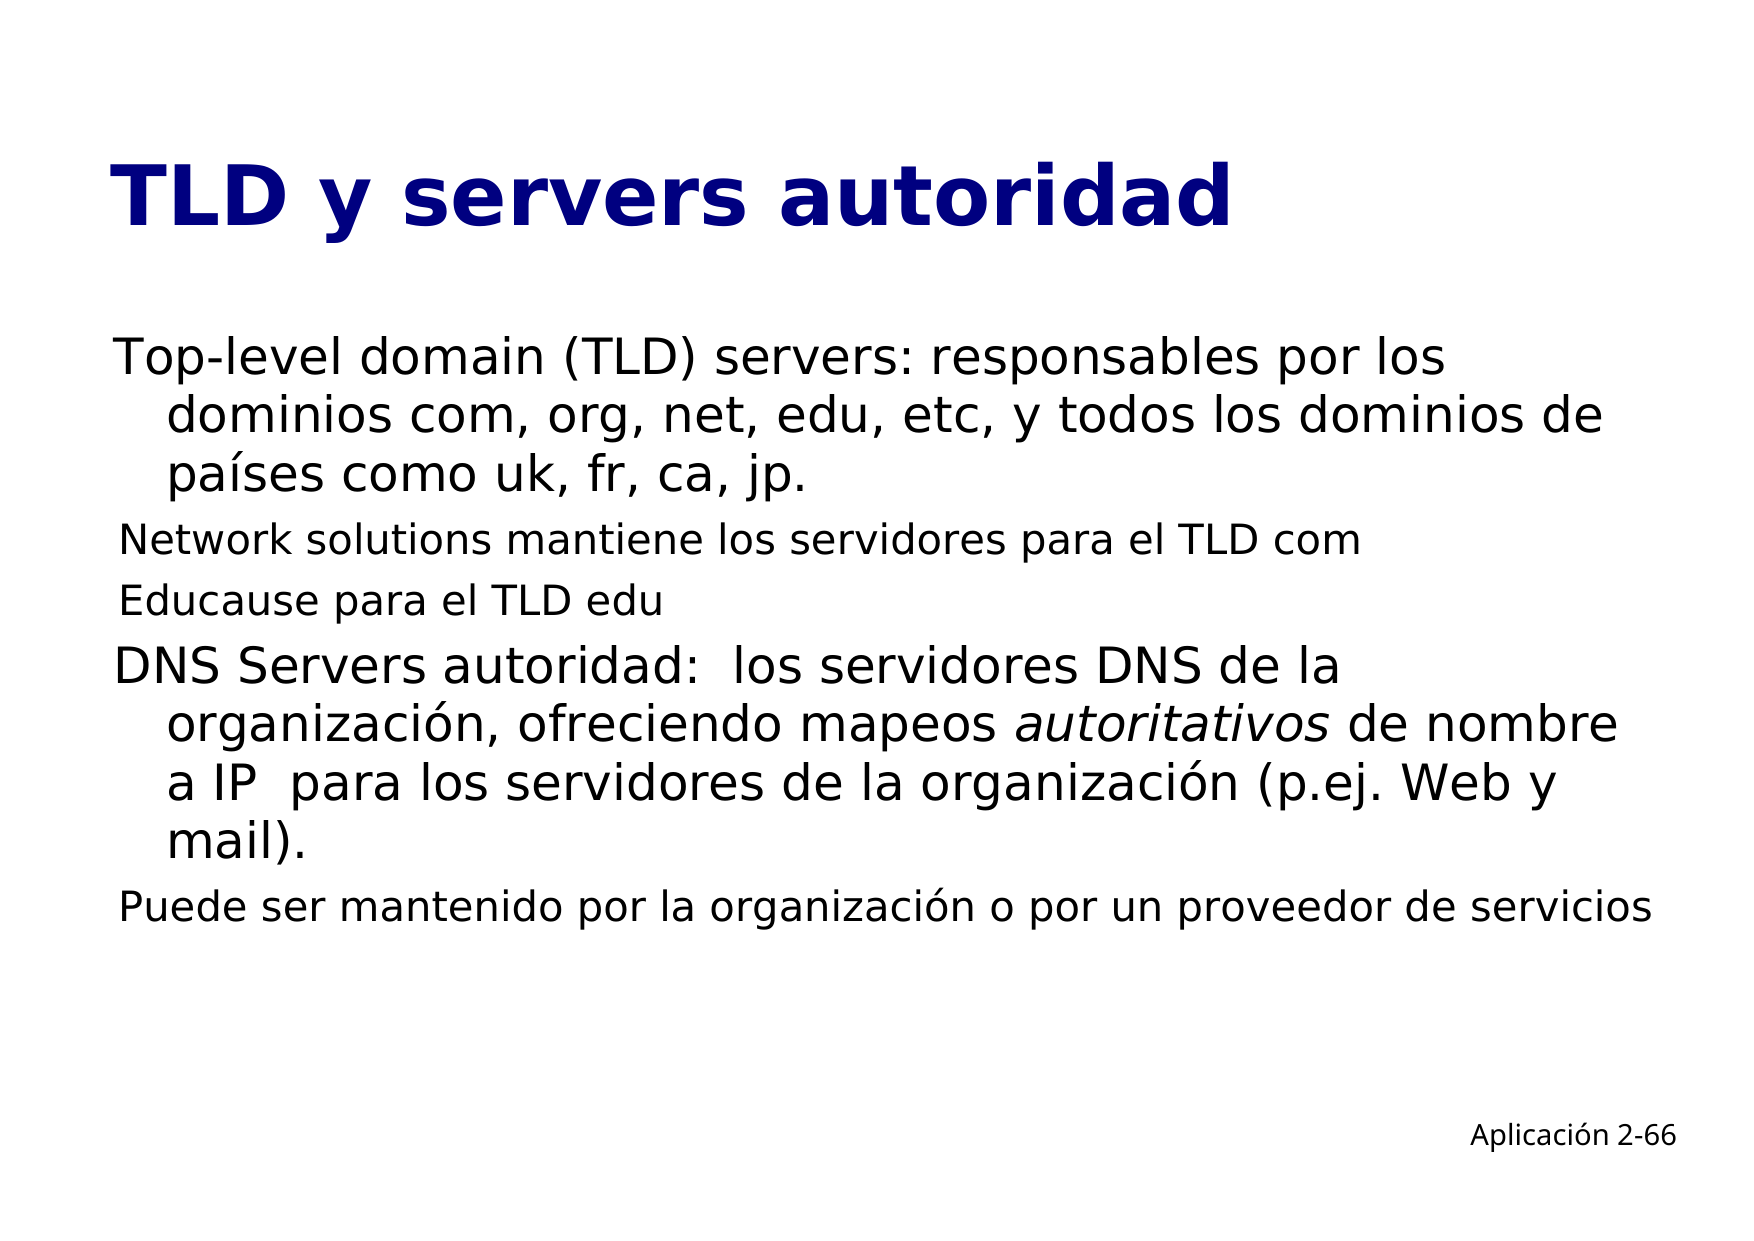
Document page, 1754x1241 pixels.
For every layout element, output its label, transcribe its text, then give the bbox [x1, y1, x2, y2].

title TLD y servers autoridad [95, 88, 1671, 305]
list Top-level domain (TLD) servers: responsables por los dominios com, org, net, edu, etc, y todos los dominios de países como uk, fr, ca, jp. Network solutions mantiene los servidores para el TLD com Educause para el TLD edu DNS Servers autoridad: los servidores DNS de la organización, ofreciendo mapeos autoritativos de nombre a IP para los servidores de la organización (p.ej. Web y mail). Puede ser mantenido por la organización o por un proveedor de servicios [95, 320, 1671, 1125]
